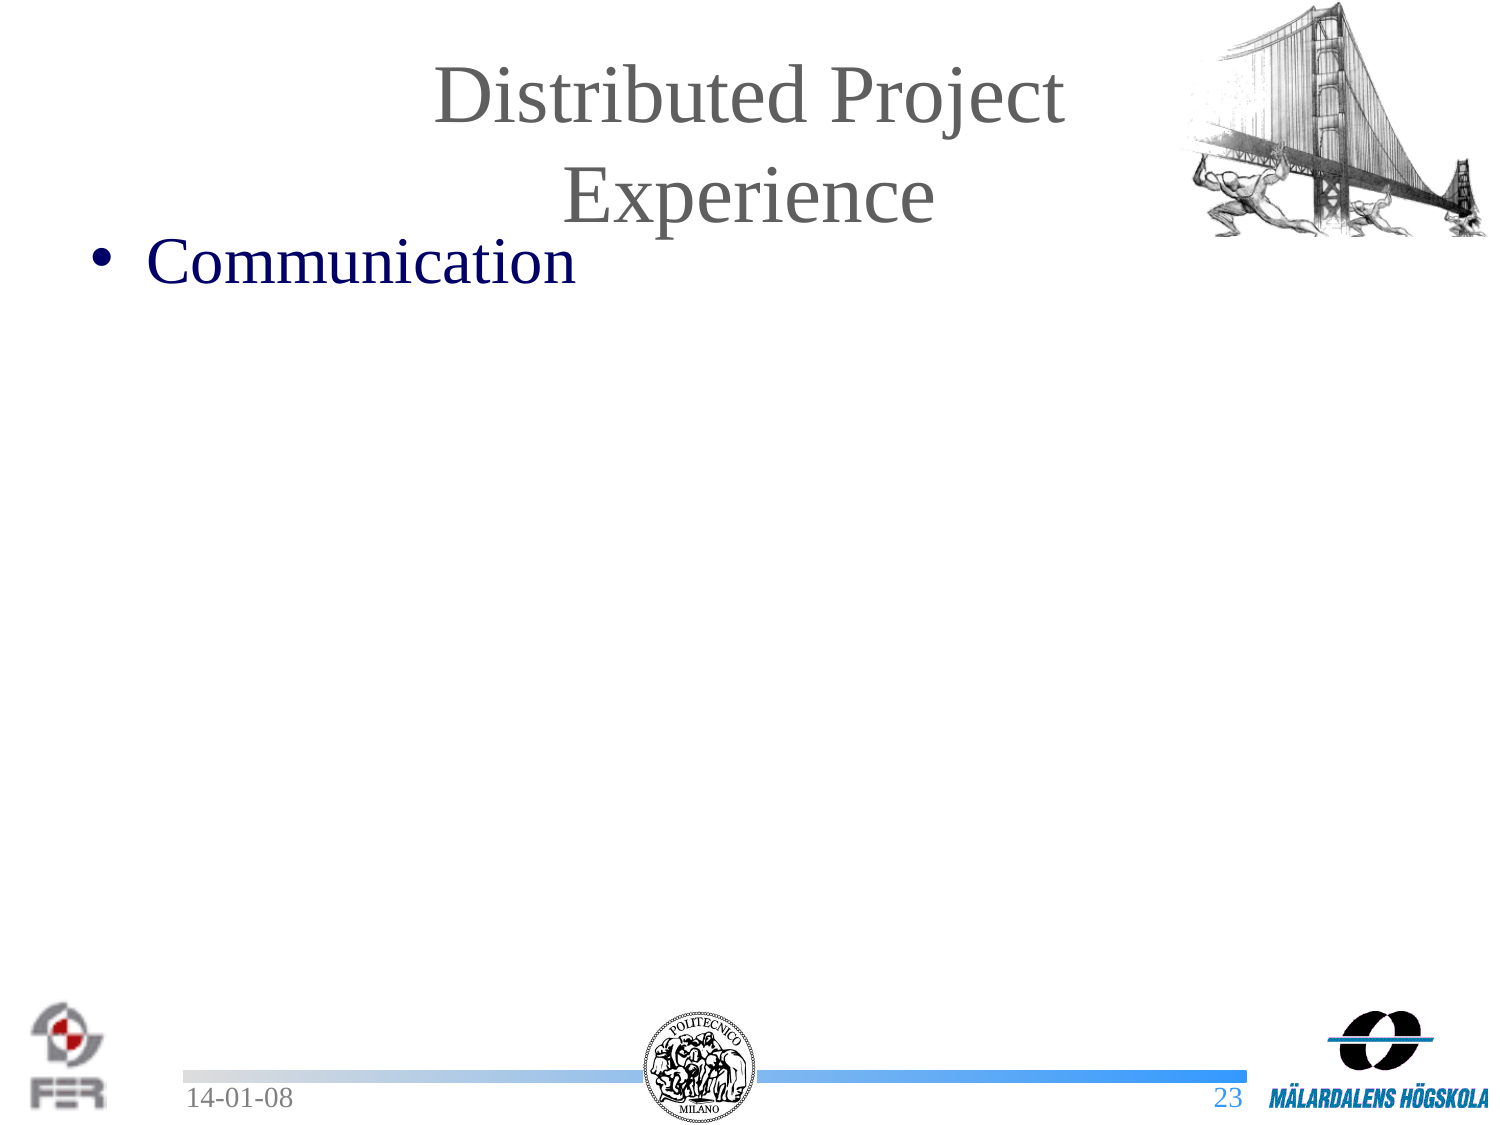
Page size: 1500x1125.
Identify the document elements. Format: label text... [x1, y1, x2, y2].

picture [643, 1011, 757, 1123]
text_box [1186, 1070, 1258, 1114]
picture [1435, 1096, 1441, 1104]
picture [1368, 1093, 1374, 1104]
list Communication [75, 209, 1426, 952]
picture [1175, 0, 1488, 237]
title Distributed Project Experience [75, 31, 1175, 209]
picture [1269, 1011, 1488, 1108]
picture [1454, 1091, 1459, 1108]
text_box 14-01-08 [171, 1070, 396, 1114]
picture [29, 987, 107, 1125]
